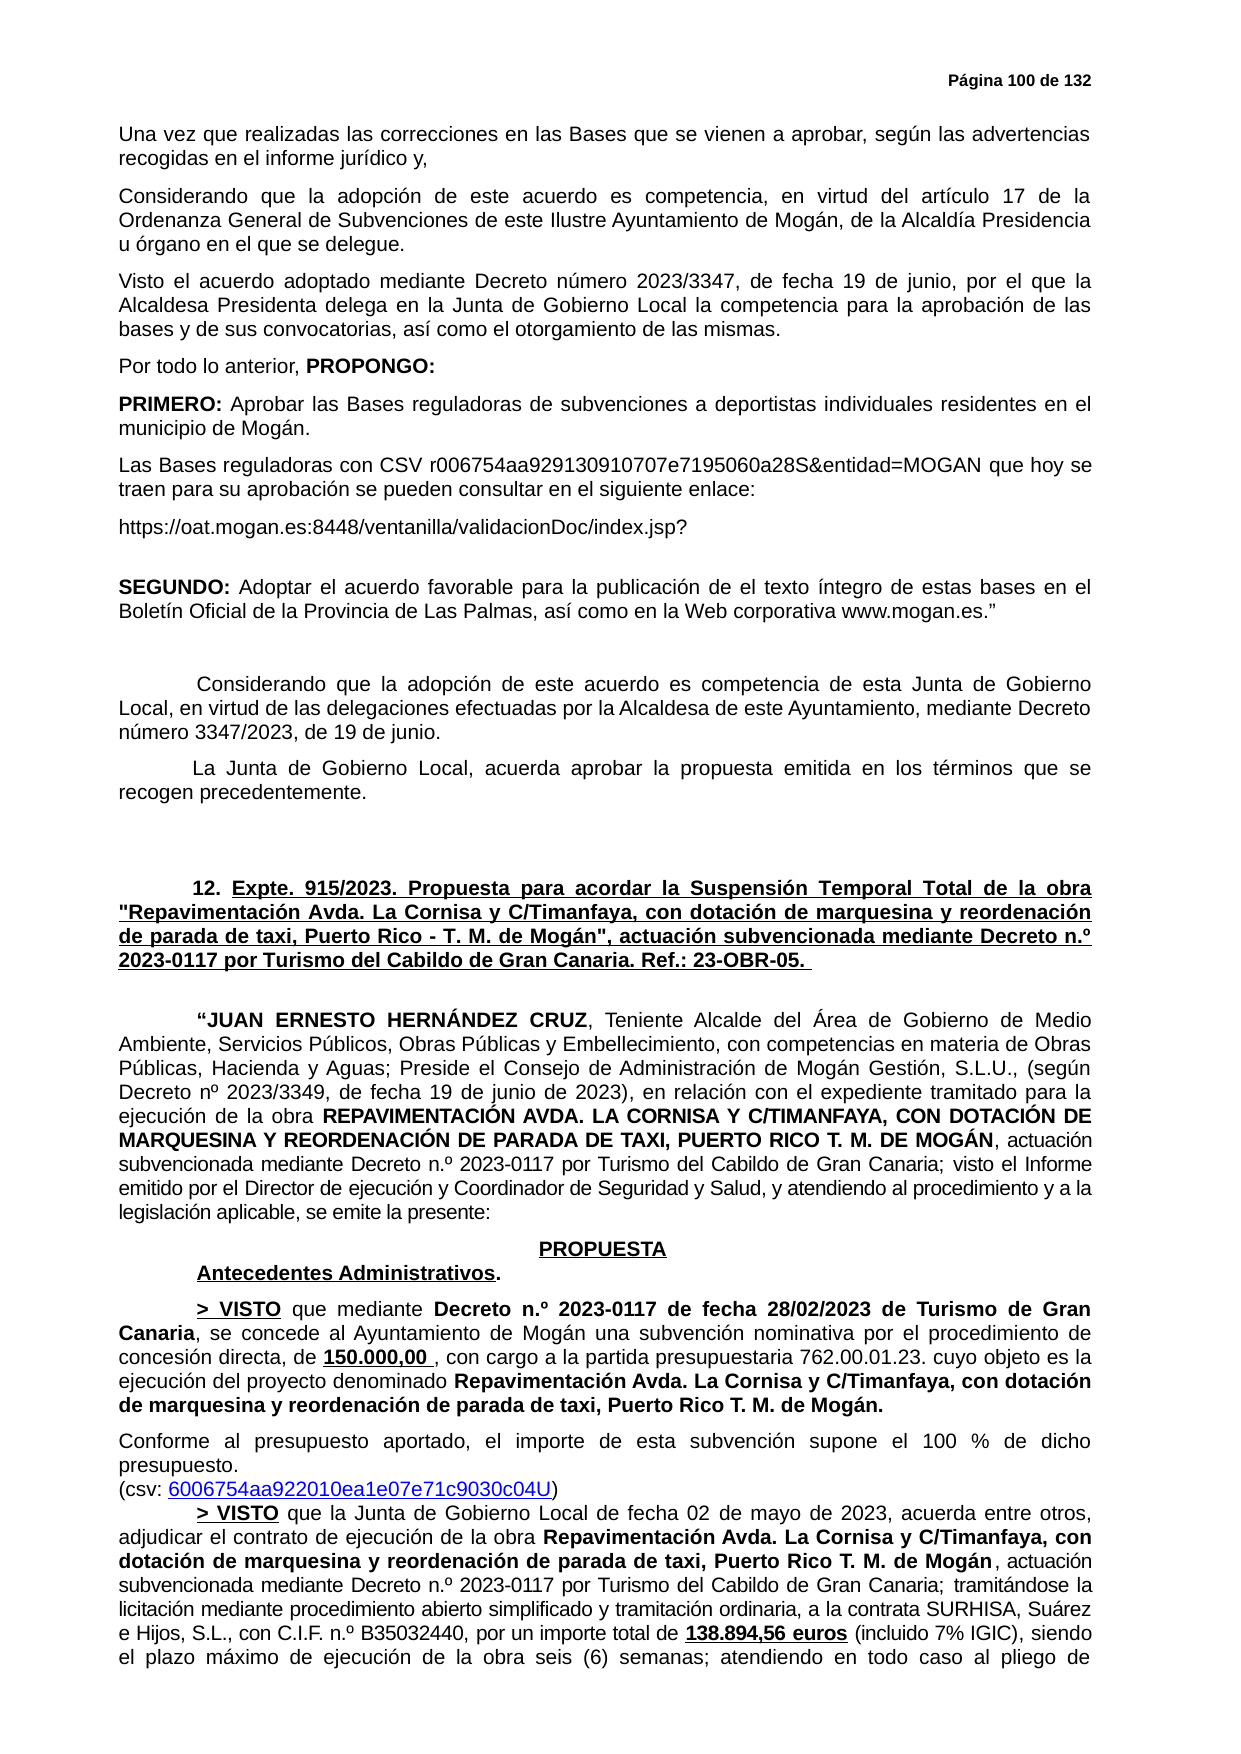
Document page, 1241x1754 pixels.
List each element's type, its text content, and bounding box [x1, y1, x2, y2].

text Conforme al presupuesto aportado, el importe de esta subvención supone el 100 % de dicho presupuesto. [118, 1429, 1092, 1477]
text https://oat.mogan.es:8448/ventanilla/validacionDoc/index.jsp? [118, 515, 1092, 539]
text PRIMERO: Aprobar las Bases reguladoras de subvenciones a deportistas individuales residentes en el municipio de Mogán. [118, 392, 1092, 440]
text “JUAN ERNESTO HERNÁNDEZ CRUZ, Teniente Alcalde del Área de Gobierno de Medio Ambiente, Servicios Públicos, Obras Públicas y Embellecimiento, con competencias en materia de Obras Públicas, Hacienda y Aguas; Preside el Consejo de Administración de Mogán Gestión, S.L.U., (según Decreto nº 2023/3349, de fecha 19 de junio de 2023), en relación con el expediente tramitado para la ejecución de la obra REPAVIMENTACIÓN AVDA. LA CORNISA Y C/TIMANFAYA, CON DOTACIÓN DE MARQUESINA Y REORDENACIÓN DE PARADA DE TAXI, PUERTO RICO T. M. DE MOGÁN, actuación subvencionada mediante Decreto n.º 2023-0117 por Turismo del Cabildo de Gran Canaria; visto el Informe emitido por el Director de ejecución y Coordinador de Seguridad y Salud, y atendiendo al procedimiento y a la legislación aplicable, se emite la presente: [118, 1008, 1092, 1224]
text Una vez que realizadas las correcciones en las Bases que se vienen a aprobar, según las advertencias recogidas en el informe jurídico y, [118, 122, 1092, 170]
text Visto el acuerdo adoptado mediante Decreto número 2023/3347, de fecha 19 de junio, por el que la Alcaldesa Presidenta delega en la Junta de Gobierno Local la competencia para la aprobación de las bases y de sus convocatorias, así como el otorgamiento de las mismas. [118, 269, 1092, 341]
text Considerando que la adopción de este acuerdo es competencia de esta Junta de Gobierno Local, en virtud de las delegaciones efectuadas por la Alcaldesa de este Ayuntamiento, mediante Decreto número 3347/2023, de 19 de junio. [118, 672, 1092, 744]
text SEGUNDO: Adoptar el acuerdo favorable para la publicación de el texto íntegro de estas bases en el Boletín Oficial de la Provincia de Las Palmas, así como en la Web corporativa www.mogan.es.” [118, 575, 1092, 623]
text de parada de taxi, Puerto Rico - T. M. de Mogán", actuación subvencionada mediante Decreto n.º [118, 922, 1092, 945]
text 2023-0117 por Turismo del Cabildo de Gran Canaria. Ref.: 23-OBR-05. [118, 946, 1092, 972]
text Por todo lo anterior, PROPONGO: [118, 354, 1092, 378]
text PROPUESTA [118, 1236, 1092, 1260]
text La Junta de Gobierno Local, acuerda aprobar la propuesta emitida en los términos que se recogen precedentemente. [118, 756, 1092, 804]
text 12. Expte. 915/2023. Propuesta para acordar la Suspensión Temporal Total de la obra "Repavimentación Avda. La Cornisa y C/Timanfaya, con dotación de marquesina y reordenación [118, 876, 1092, 921]
text (csv: 6006754aa922010ea1e07e71c9030c04U) [118, 1477, 1092, 1501]
text > VISTO que la Junta de Gobierno Local de fecha 02 de mayo de 2023, acuerda entre otros, adjudicar el contrato de ejecución de la obra Repavimentación Avda. La Cornisa y C/Timanfaya, con dotación de marquesina y reordenación de parada de taxi, Puerto Rico T. M. de Mogán, actuación subvencionada mediante Decreto n.º 2023-0117 por Turismo del Cabildo de Gran Canaria; tramitándose la licitación mediante procedimiento abierto simplificado y tramitación ordinaria, a la contrata SURHISA, Suárez e Hijos, S.L., con C.I.F. n.º B35032440, por un importe total de 138.894,56 euros (incluido 7% IGIC), siendo el plazo máximo de ejecución de la obra seis (6) semanas; atendiendo en todo caso al pliego de [118, 1501, 1092, 1669]
text > VISTO que mediante Decreto n.º 2023-0117 de fecha 28/02/2023 de Turismo de Gran Canaria, se concede al Ayuntamiento de Mogán una subvención nominativa por el procedimiento de concesión directa, de 150.000,00 , con cargo a la partida presupuestaria 762.00.01.23. cuyo objeto es la ejecución del proyecto denominado Repavimentación Avda. La Cornisa y C/Timanfaya, con dotación de marquesina y reordenación de parada de taxi, Puerto Rico T. M. de Mogán. [118, 1297, 1092, 1417]
text Antecedentes Administrativos. [118, 1260, 1092, 1284]
text Las Bases reguladoras con CSV r006754aa929130910707e7195060a28S&entidad=MOGAN que hoy se traen para su aprobación se pueden consultar en el siguiente enlace: [118, 453, 1092, 501]
text Considerando que la adopción de este acuerdo es competencia, en virtud del artículo 17 de la Ordenanza General de Subvenciones de este Ilustre Ayuntamiento de Mogán, de la Alcaldía Presidencia u órgano en el que se delegue. [118, 183, 1092, 255]
